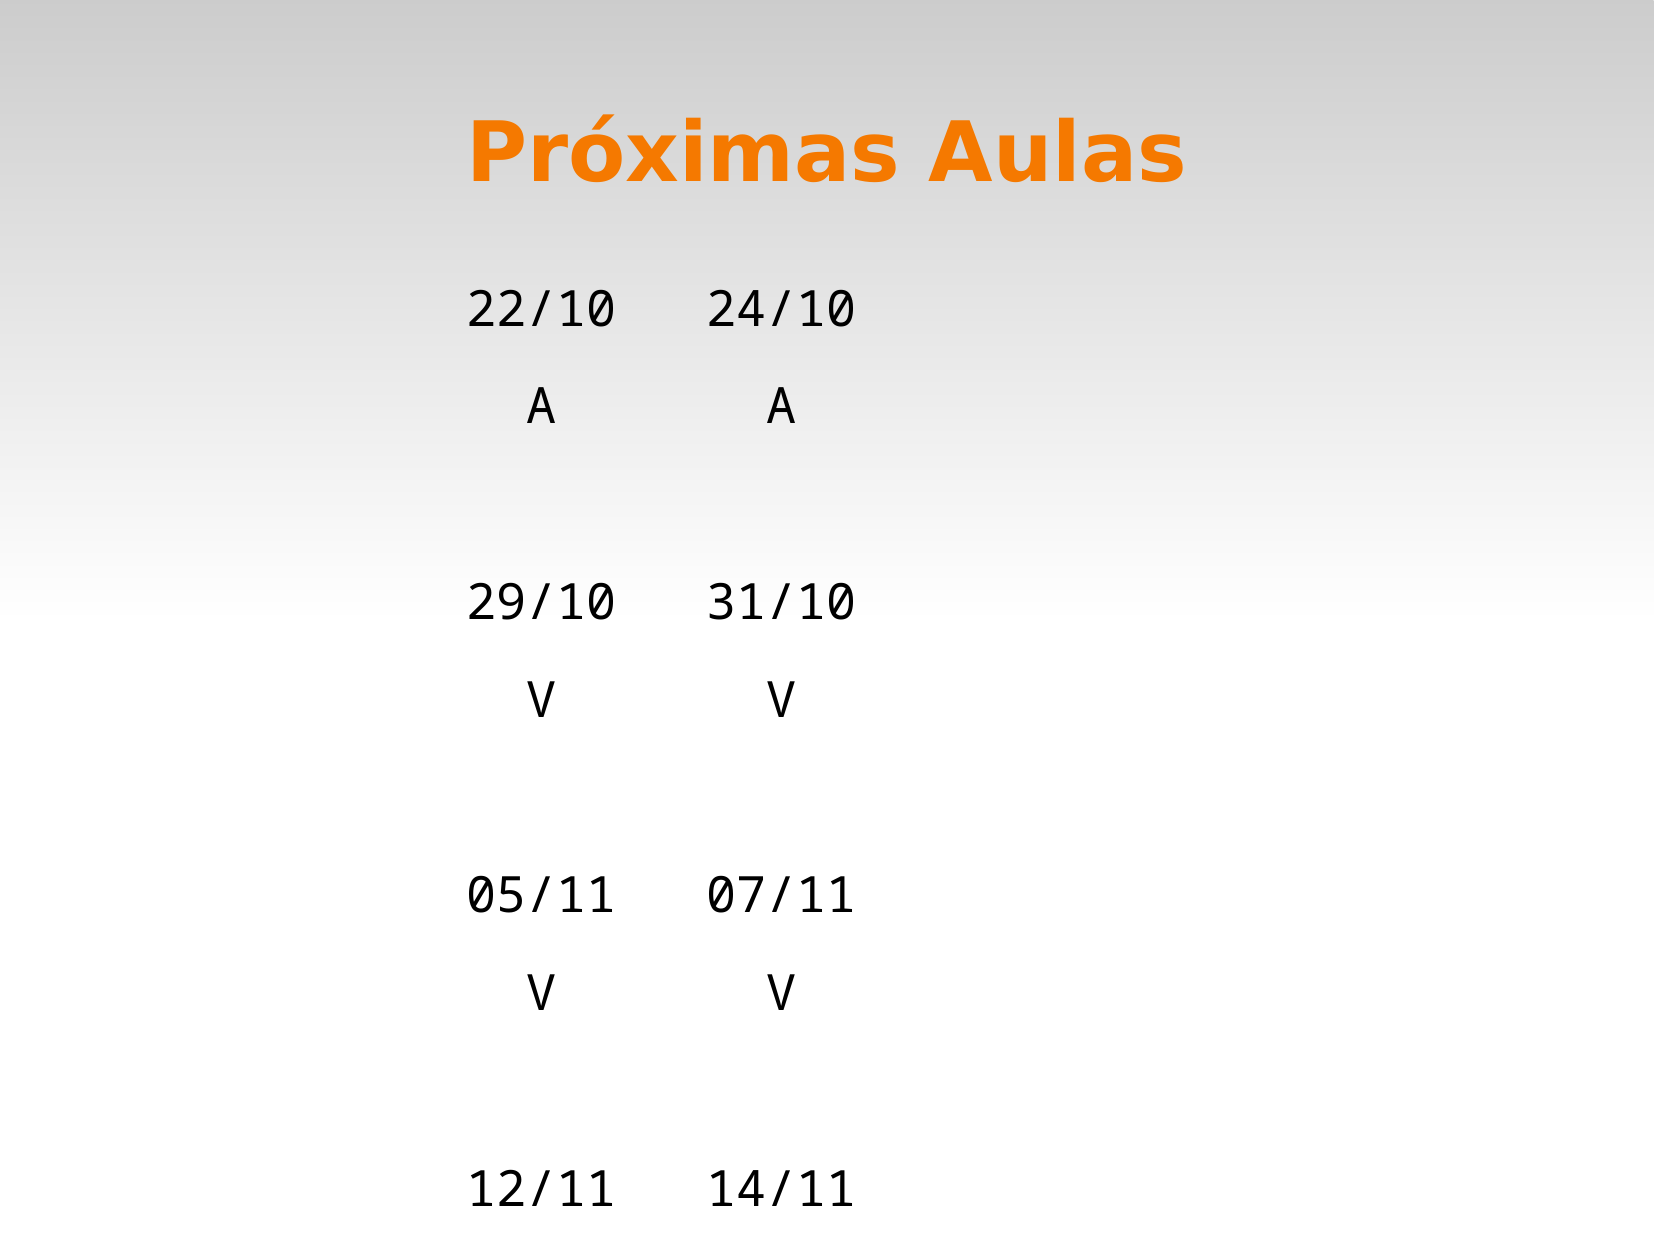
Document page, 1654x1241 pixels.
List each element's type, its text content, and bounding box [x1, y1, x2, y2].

title Próximas Aulas [82, 49, 1571, 257]
list 22/10 24/10 A A 29/10 31/10 V V 05/11 07/11 V V 12/11 14/11 A A [395, 272, 1127, 1198]
